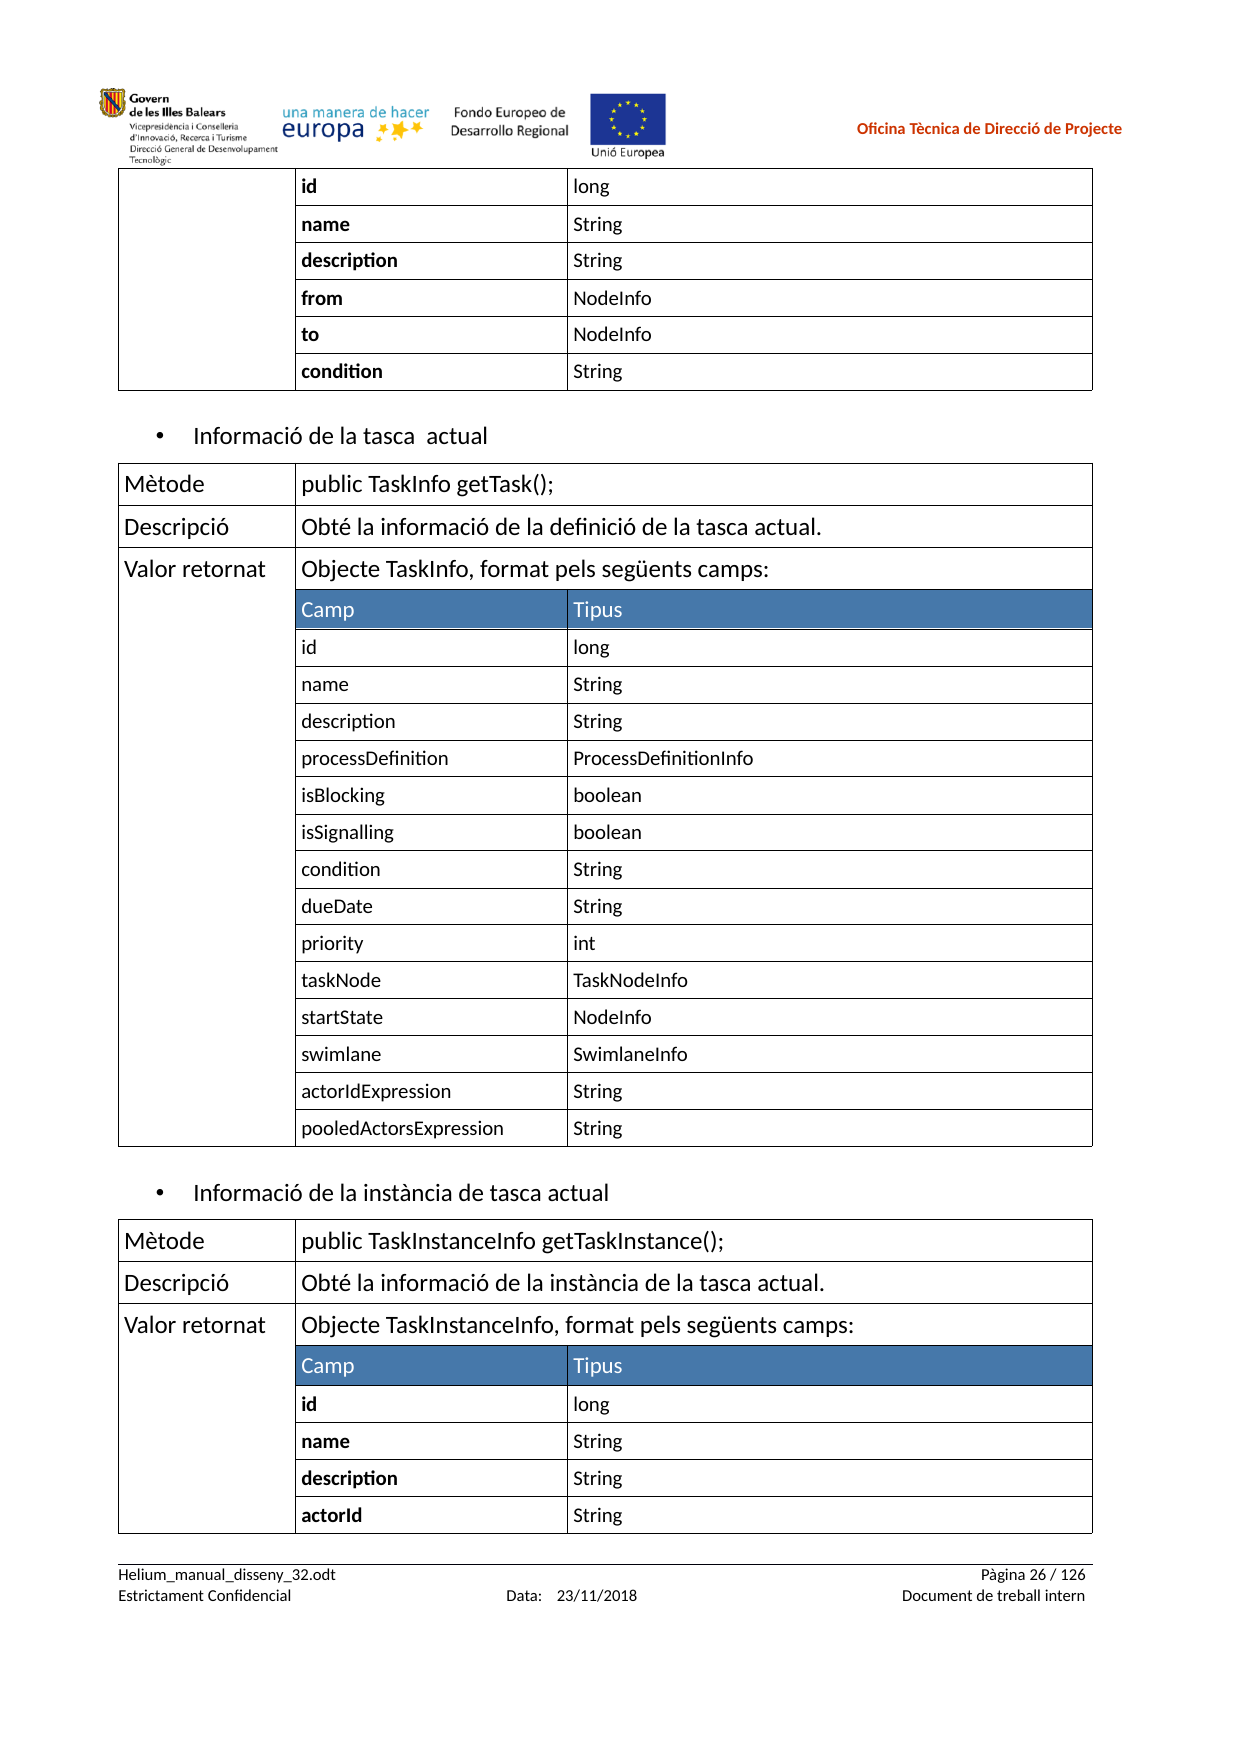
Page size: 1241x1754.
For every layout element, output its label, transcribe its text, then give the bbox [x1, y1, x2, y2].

table_cell startState [296, 999, 567, 1035]
table_cell SwimlaneInfo [568, 1036, 1092, 1072]
table_cell description [296, 243, 567, 279]
table_cell processDefinition [296, 741, 567, 776]
table_cell dueDate [296, 889, 567, 924]
table_cell Valor retornat [119, 1304, 295, 1533]
table_cell Tipus [568, 590, 1092, 628]
table_cell Tipus [568, 1346, 1092, 1385]
table_cell String [568, 889, 1092, 924]
table_cell id [296, 630, 567, 666]
table_cell boolean [568, 777, 1092, 813]
table_header public TaskInstanceInfo getTaskInstance(); [296, 1220, 1092, 1261]
table_cell taskNode [296, 962, 567, 998]
table_cell NodeInfo [568, 317, 1092, 353]
list Informació de la tasca actual [156, 420, 1122, 451]
table_cell String [568, 243, 1092, 279]
table_cell int [568, 925, 1092, 961]
table_cell Objecte TaskInstanceInfo, format pels següents camps: [296, 1304, 1092, 1345]
table_cell String [568, 206, 1092, 242]
table_cell Obté la informació de la instància de la tasca actual. [296, 1262, 1092, 1303]
table_cell String [568, 354, 1092, 390]
table_cell actorId [296, 1497, 567, 1533]
table_cell description [296, 1460, 567, 1496]
table_cell Descripció [119, 506, 295, 547]
table_cell pooledActorsExpression [296, 1110, 567, 1146]
table_cell String [568, 1460, 1092, 1496]
table_cell isSignalling [296, 815, 567, 850]
table_cell condition [296, 851, 567, 887]
table_cell description [296, 704, 567, 739]
table_cell Objecte TaskInfo, format pels següents camps: [296, 548, 1092, 589]
table_cell swimlane [296, 1036, 567, 1072]
table_header public TaskInfo getTask(); [296, 464, 1092, 505]
table_cell ProcessDefinitionInfo [568, 741, 1092, 776]
table_cell name [296, 206, 567, 242]
table_cell isBlocking [296, 777, 567, 813]
table_header Mètode [119, 464, 295, 505]
table_cell NodeInfo [568, 999, 1092, 1035]
table_cell actorIdExpression [296, 1073, 567, 1109]
table_cell Descripció [119, 1262, 295, 1303]
table_cell Camp [296, 1346, 567, 1385]
table_cell boolean [568, 815, 1092, 850]
table_cell Obté la informació de la definició de la tasca actual. [296, 506, 1092, 547]
picture [99, 87, 668, 166]
table_cell NodeInfo [568, 280, 1092, 316]
table_cell long [568, 169, 1092, 205]
table_cell id [296, 1386, 567, 1422]
table_cell long [568, 1386, 1092, 1422]
table_header Mètode [119, 1220, 295, 1261]
table_cell TaskNodeInfo [568, 962, 1092, 998]
table_cell String [568, 1073, 1092, 1109]
table_cell priority [296, 925, 567, 961]
table_cell to [296, 317, 567, 353]
table_cell String [568, 1423, 1092, 1459]
table_cell Camp [296, 590, 567, 628]
list Informació de la instància de tasca actual [156, 1177, 1122, 1207]
table_cell String [568, 704, 1092, 739]
table_cell id [296, 169, 567, 205]
table_cell String [568, 667, 1092, 702]
table_cell String [568, 1110, 1092, 1146]
table_cell [119, 169, 295, 390]
table_cell String [568, 851, 1092, 887]
table_cell condition [296, 354, 567, 390]
table_cell name [296, 1423, 567, 1459]
table_cell long [568, 630, 1092, 666]
table_cell Valor retornat [119, 548, 295, 1146]
table_cell from [296, 280, 567, 316]
table_cell String [568, 1497, 1092, 1533]
table_cell name [296, 667, 567, 702]
